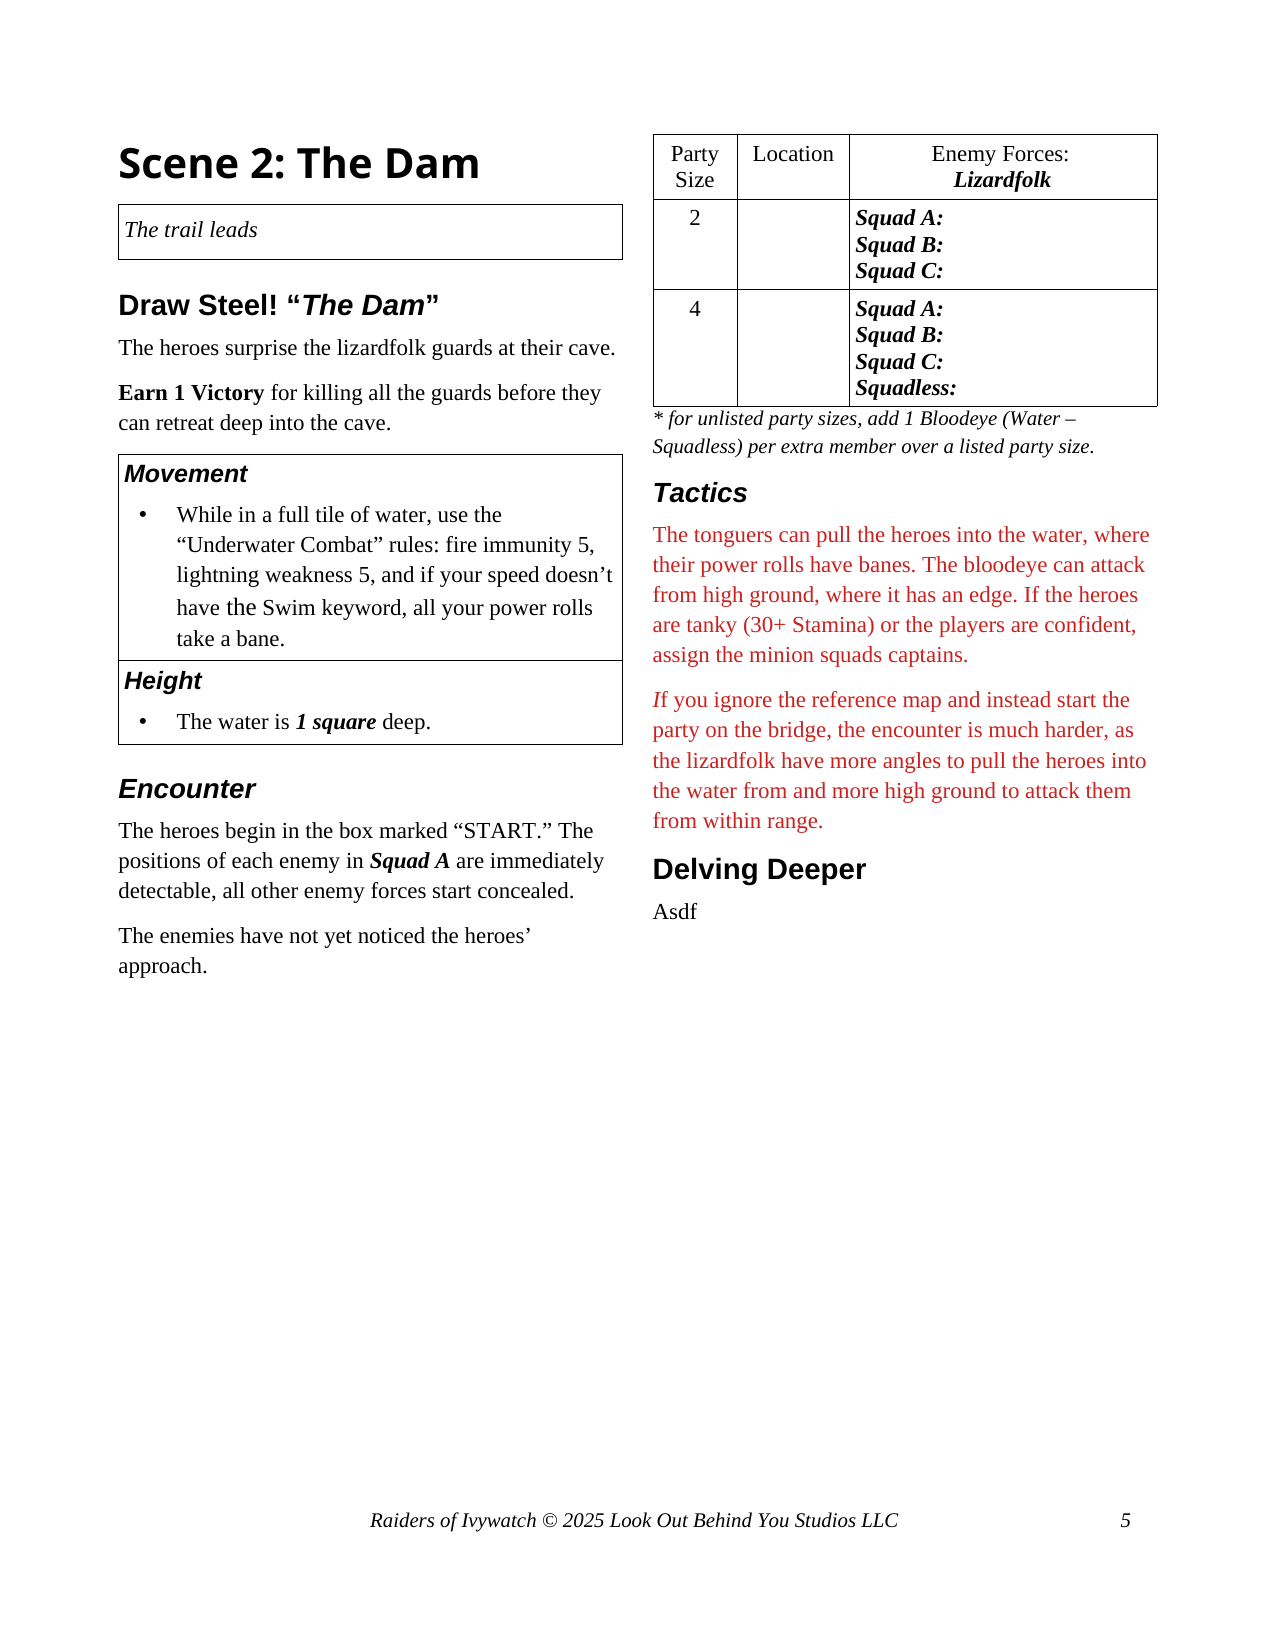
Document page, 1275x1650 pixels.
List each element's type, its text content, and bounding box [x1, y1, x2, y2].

table_cell 2 [654, 200, 737, 289]
text If you ignore the reference map and instead start the party on the bridge, the encounter is much harder, as the lizardfolk have more angles to pull the heroes into the water from and more high ground to attack them from within range. [652, 686, 1157, 833]
text Earn 1 Victory for killing all the guards before they can retreat deep into the cave. [118, 379, 622, 435]
table_cell 4 [654, 290, 737, 406]
text The enemies have not yet noticed the heroes’ approach. [118, 922, 622, 979]
table_cell [738, 200, 849, 289]
table_header The trail leads [119, 205, 622, 259]
table_header Location [738, 135, 849, 199]
text Asdf [652, 898, 1157, 925]
text * for unlisted party sizes, add 1 Bloodeye (Water – Squadless) per extra member over a listed party size. [652, 406, 1157, 458]
subtitle Draw Steel! “The Dam” [118, 287, 622, 321]
table_cell Squad A: Squad B: Squad C: Squadless: [850, 290, 1157, 406]
subtitle Scene 2: The Dam [118, 134, 622, 191]
table_cell Height The water is 1 square deep. [119, 661, 622, 744]
table_header Party Size [654, 135, 737, 199]
text The heroes surprise the lizardfolk guards at their cave. [118, 334, 622, 360]
table_cell Squad A: Squad B: Squad C: [850, 200, 1157, 289]
subtitle Delving Deeper [652, 852, 1157, 886]
subtitle Tactics [652, 476, 1157, 508]
table_header Enemy Forces: Lizardfolk [850, 135, 1157, 199]
table_header Movement While in a full tile of water, use the “Underwater Combat” rules: fire immunity 5, lightning weakness 5, and if your speed doesn’t have the Swim keyword, all your power rolls take a bane. [119, 455, 622, 660]
text The tonguers can pull the heroes into the water, where their power rolls have banes. The bloodeye can attack from high ground, where it has an edge. If the heroes are tanky (30+ Stamina) or the players are confident, assign the minion squads captains. [652, 521, 1157, 668]
table_cell [738, 290, 849, 406]
subtitle Encounter [118, 773, 622, 804]
text The heroes begin in the box marked “START.” The positions of each enemy in Squad A are immediately detectable, all other enemy forces start concealed. [118, 817, 622, 904]
